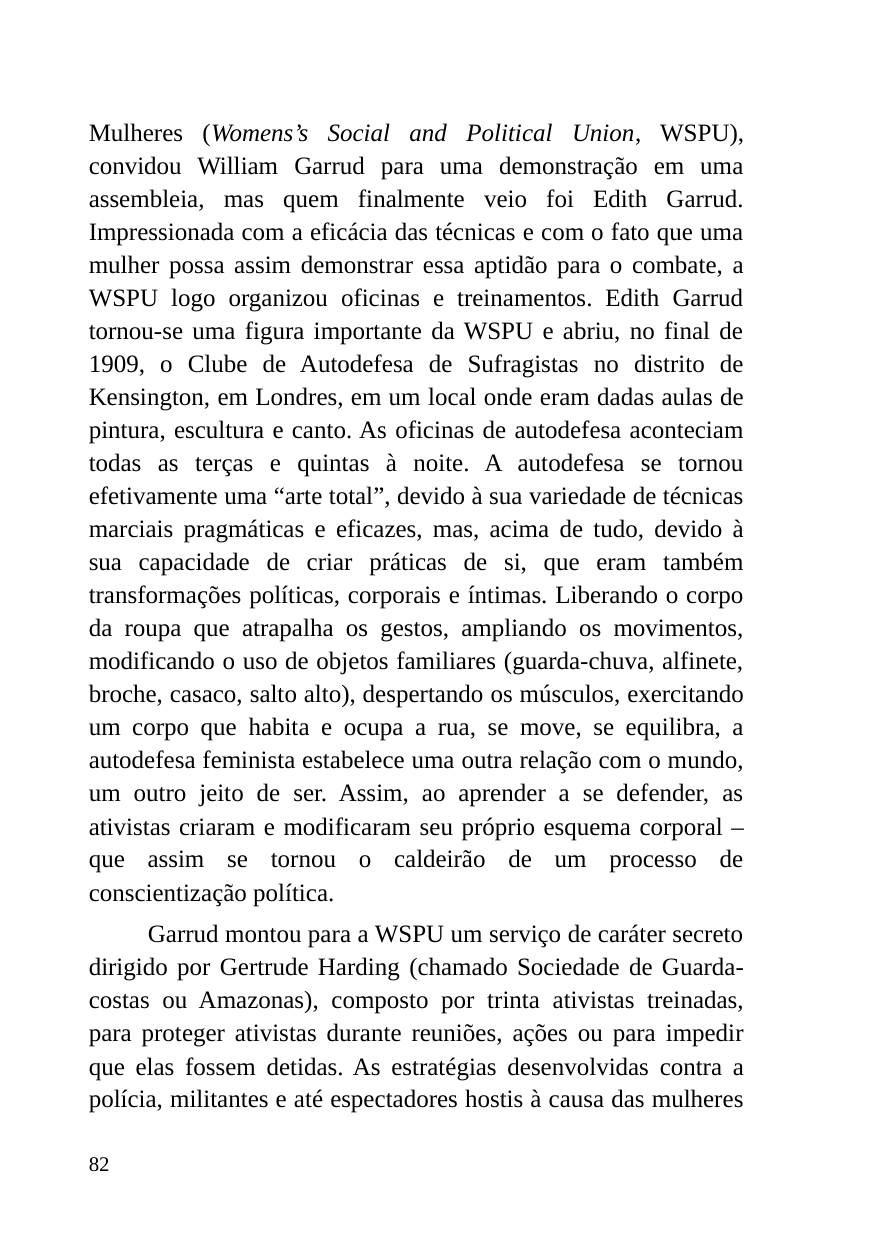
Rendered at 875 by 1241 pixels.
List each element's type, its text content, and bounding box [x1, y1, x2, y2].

text Garrud montou para a WSPU um serviço de caráter secreto dirigido por Gertrude Harding (chamado Sociedade de Guarda-costas ou Amazonas), composto por trinta ativistas treinadas, para proteger ativistas durante reuniões, ações ou para impedir que elas fossem detidas. As estratégias desenvolvidas contra a polícia, militantes e até espectadores hostis à causa das mulheres [88, 919, 744, 1113]
text Mulheres (Womens’s Social and Political Union, WSPU), convidou William Garrud para uma demonstração em uma assembleia, mas quem finalmente veio foi Edith Garrud. Impressionada com a eficácia das técnicas e com o fato que uma mulher possa assim demonstrar essa aptidão para o combate, a WSPU logo organizou oficinas e treinamentos. Edith Garrud tornou-se uma figura importante da WSPU e abriu, no final de 1909, o Clube de Autodefesa de Sufragistas no distrito de Kensington, em Londres, em um local onde eram dadas aulas de pintura, escultura e canto. As oficinas de autodefesa aconteciam todas as terças e quintas à noite. A autodefesa se tornou efetivamente uma “arte total”, devido à sua variedade de técnicas marciais pragmáticas e eficazes, mas, acima de tudo, devido à sua capacidade de criar práticas de si, que eram também transformações políticas, corporais e íntimas. Liberando o corpo da roupa que atrapalha os gestos, ampliando os movimentos, modificando o uso de objetos familiares (guarda-chuva, alfinete, broche, casaco, salto alto), despertando os músculos, exercitando um corpo que habita e ocupa a rua, se move, se equilibra, a autodefesa feminista estabelece uma outra relação com o mundo, um outro jeito de ser. Assim, ao aprender a se defender, as ativistas criaram e modificaram seu próprio esquema corporal – que assim se tornou o caldeirão de um processo de conscientização política. [88, 118, 744, 906]
